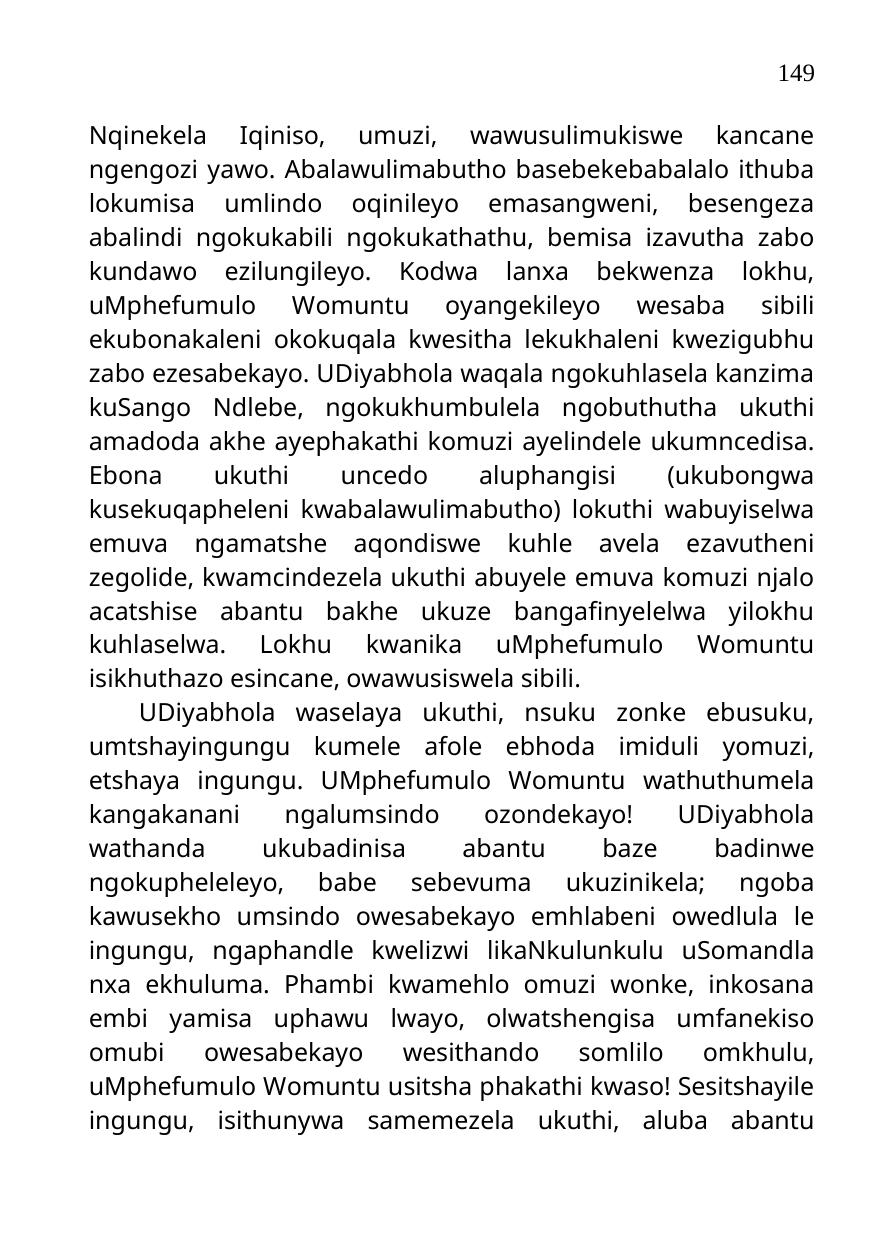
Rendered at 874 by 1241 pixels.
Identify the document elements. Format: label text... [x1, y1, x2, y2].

text Nqinekela Iqiniso, umuzi, wawusulimukiswe kancane ngengozi yawo. Abalawulimabutho basebekebabalalo ithuba lokumisa umlindo oqinileyo emasangweni, besengeza abalindi ngokukabili ngokukathathu, bemisa izavutha zabo kundawo ezilungileyo. Kodwa lanxa bekwenza lokhu, uMphefumulo Womuntu oyangekileyo wesaba sibili ekubonakaleni okokuqala kwesitha lekukhaleni kwezigubhu zabo ezesabekayo. UDiyabhola waqala ngokuhlasela kanzima kuSango Ndlebe, ngokukhumbulela ngobuthutha ukuthi amadoda akhe ayephakathi komuzi ayelindele ukumncedisa. Ebona ukuthi uncedo aluphangisi (ukubongwa kusekuqapheleni kwabalawulimabutho) lokuthi wabuyiselwa emuva ngamatshe aqondiswe kuhle avela ezavutheni zegolide, kwamcindezela ukuthi abuyele emuva komuzi njalo acatshise abantu bakhe ukuze bangafinyelelwa yilokhu kuhlaselwa. Lokhu kwanika uMphefumulo Womuntu isikhuthazo esincane, owawusiswela sibili. [88, 118, 815, 695]
text UDiyabhola waselaya ukuthi, nsuku zonke ebusuku, umtshayingungu kumele afole ebhoda imiduli yomuzi, etshaya ingungu. UMphefumulo Womuntu wathuthumela kangakanani ngalumsindo ozondekayo! UDiyabhola wathanda ukubadinisa abantu baze badinwe ngokupheleleyo, babe sebevuma ukuzinikela; ngoba kawusekho umsindo owesabekayo emhlabeni owedlula le ingungu, ngaphandle kwelizwi likaNkulunkulu uSomandla nxa ekhuluma. Phambi kwamehlo omuzi wonke, inkosana embi yamisa uphawu lwayo, olwatshengisa umfanekiso omubi owesabekayo wesithando somlilo omkhulu, uMphefumulo Womuntu usitsha phakathi kwaso! Sesitshayile ingungu, isithunywa samemezela ukuthi, aluba abantu [88, 695, 815, 1137]
